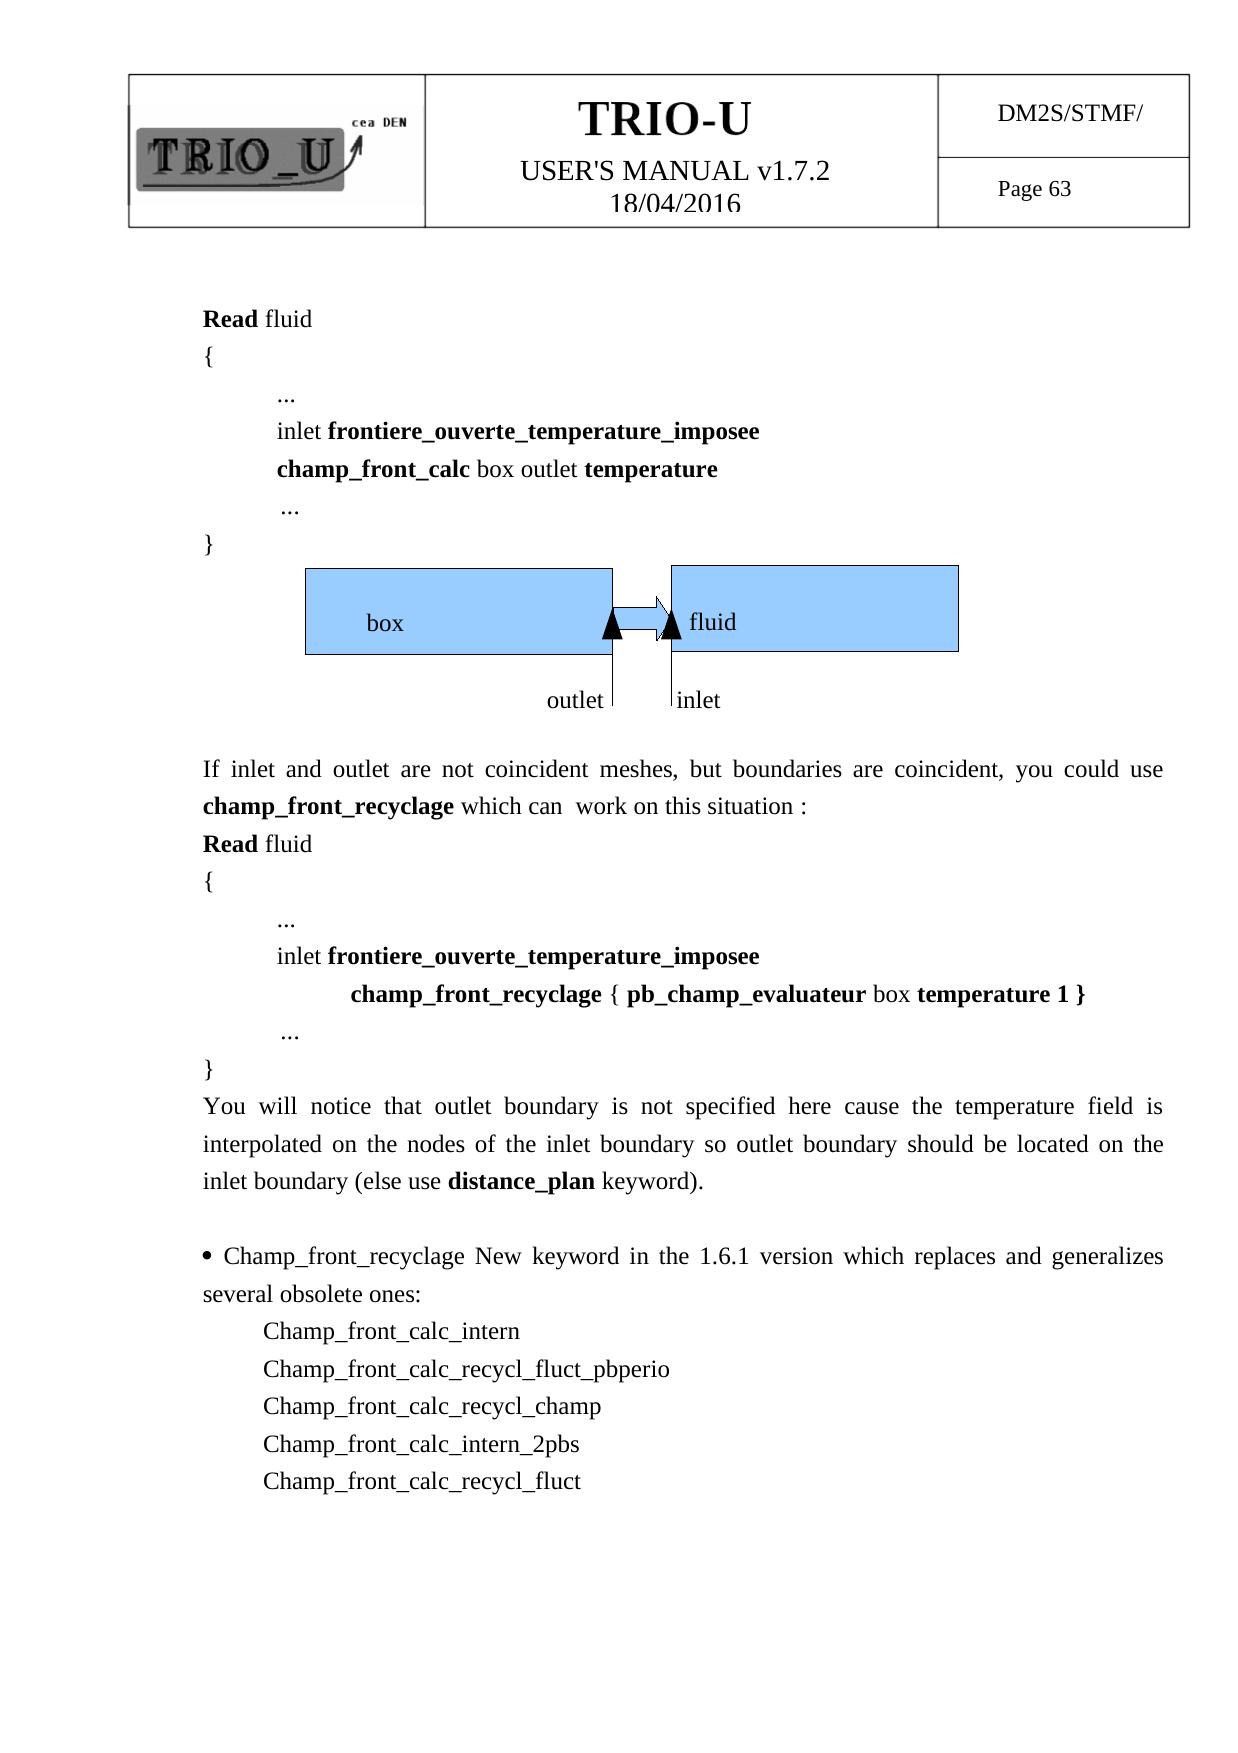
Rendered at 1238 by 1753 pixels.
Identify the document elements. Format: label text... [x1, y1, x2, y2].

text Read fluid [203, 295, 1165, 333]
text Champ_front_calc_recycl_fluct [203, 1458, 1165, 1495]
text } [203, 1045, 1165, 1083]
text { [203, 333, 1165, 370]
text ... [203, 483, 1165, 520]
text ... [203, 1008, 1165, 1045]
text Champ_front_calc_intern [203, 1308, 1165, 1345]
text If inlet and outlet are not coincident meshes, but boundaries are coincident, you could use champ_front_recyclage which can work on this situation : [203, 745, 1165, 820]
text  Champ_front_recyclage New keyword in the 1.6.1 version which replaces and generalizes several obsolete ones: [203, 1233, 1165, 1308]
text Champ_front_calc_intern_2pbs [203, 1420, 1165, 1458]
text Champ_front_calc_recycl_fluct_pbperio [203, 1345, 1165, 1383]
text { [203, 858, 1165, 895]
text } [203, 520, 1165, 558]
text Read fluid [203, 820, 1165, 858]
text inlet frontiere_ouverte_temperature_imposee [203, 933, 1165, 970]
text champ_front_calc box outlet temperature [203, 445, 1165, 483]
text inlet frontiere_ouverte_temperature_imposee [203, 408, 1165, 445]
text ... [203, 895, 1165, 933]
text Champ_front_calc_recycl_champ [203, 1383, 1165, 1420]
text champ_front_recyclage { pb_champ_evaluateur box temperature 1 } [203, 970, 1165, 1008]
text ... [203, 370, 1165, 408]
text You will notice that outlet boundary is not specified here cause the temperature field is interpolated on the nodes of the inlet boundary so outlet boundary should be located on the inlet boundary (else use distance_plan keyword). [203, 1083, 1165, 1195]
